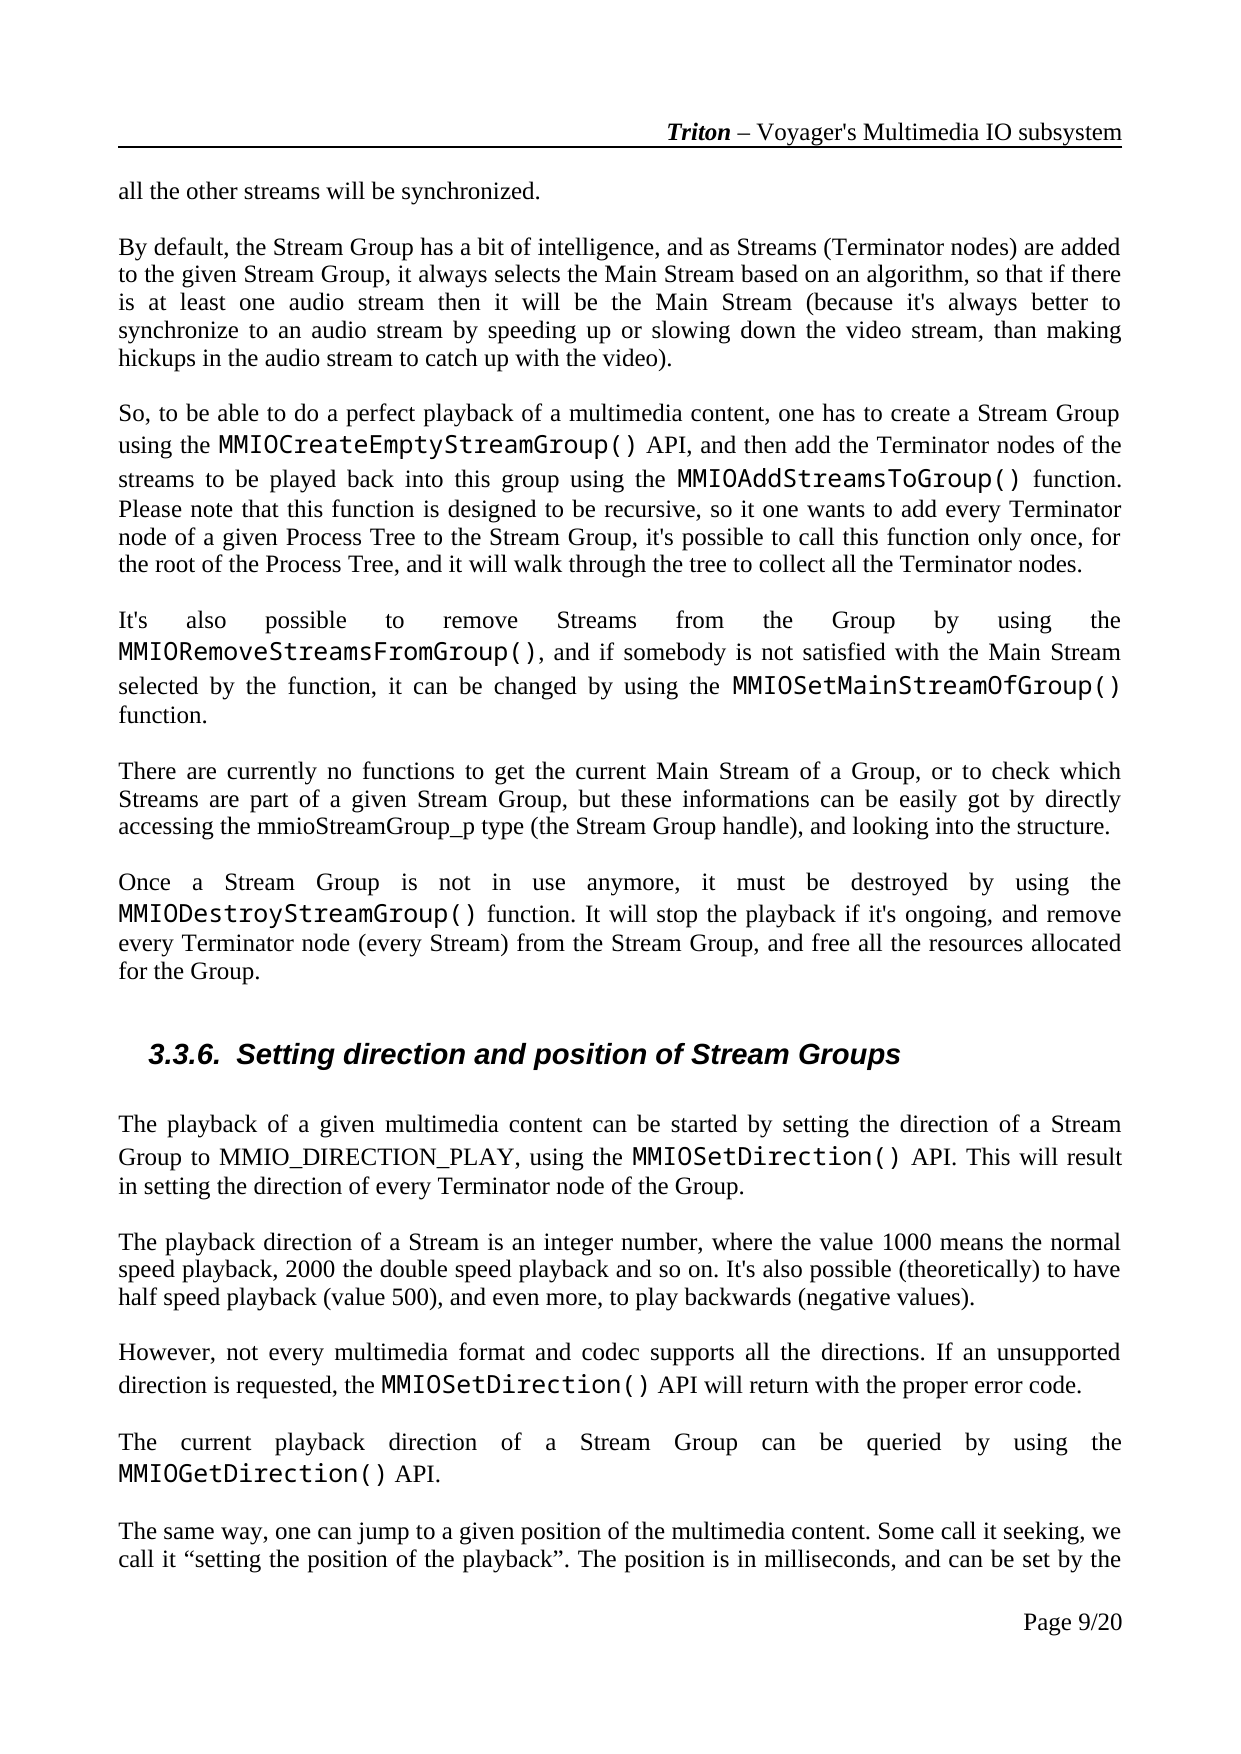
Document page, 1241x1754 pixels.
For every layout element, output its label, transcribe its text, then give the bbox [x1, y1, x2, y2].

text By default, the Stream Group has a bit of intelligence, and as Streams (Terminator nodes) are added to the given Stream Group, it always selects the Main Stream based on an algorithm, so that if there is at least one audio stream then it will be the Main Stream (because it's always better to synchronize to an audio stream by speeding up or slowing down the video stream, than making hickups in the audio stream to catch up with the video). [118, 233, 1122, 371]
text Once a Stream Group is not in use anymore, it must be destroyed by using the MMIODestroyStreamGroup() function. It will stop the playback if it's ongoing, and remove every Terminator node (every Stream) from the Stream Group, and free all the resources allocated for the Group. [118, 868, 1122, 985]
text There are currently no functions to get the current Main Stream of a Group, or to check which Streams are part of a given Stream Group, but these informations can be easily got by directly accessing the mmioStreamGroup_p type (the Stream Group handle), and looking into the structure. [118, 757, 1122, 840]
subtitle Setting direction and position of Stream Groups [148, 1038, 1122, 1070]
text The playback of a given multimedia content can be started by setting the direction of a Stream Group to MMIO_DIRECTION_PLAY, using the MMIOSetDirection() API. This will result in setting the direction of every Terminator node of the Group. [118, 1111, 1122, 1200]
text However, not every multimedia format and codec supports all the directions. If an unsupported direction is requested, the MMIOSetDirection() API will return with the proper error code. [118, 1338, 1122, 1400]
text The current playback direction of a Stream Group can be queried by using the MMIOGetDirection() API. [118, 1428, 1122, 1490]
text all the other streams will be synchronized. [118, 177, 1122, 205]
text So, to be able to do a perfect playback of a multimedia content, one has to create a Stream Group using the MMIOCreateEmptyStreamGroup() API, and then add the Terminator nodes of the streams to be played back into this group using the MMIOAddStreamsToGroup() function. Please note that this function is designed to be recursive, so it one wants to add every Terminator node of a given Process Tree to the Stream Group, it's possible to call this function only once, for the root of the Process Tree, and it will walk through the tree to collect all the Terminator nodes. [118, 399, 1122, 578]
text The playback direction of a Stream is an integer number, where the value 1000 means the normal speed playback, 2000 the double speed playback and so on. It's also possible (theoretically) to have half speed playback (value 500), and even more, to play backwards (negative values). [118, 1228, 1122, 1311]
text It's also possible to remove Streams from the Group by using the MMIORemoveStreamsFromGroup(), and if somebody is not satisfied with the Main Stream selected by the function, it can be changed by using the MMIOSetMainStreamOfGroup() function. [118, 606, 1122, 729]
text The same way, one can jump to a given position of the multimedia content. Some call it seeking, we call it “setting the position of the playback”. The position is in milliseconds, and can be set by the [118, 1517, 1122, 1573]
